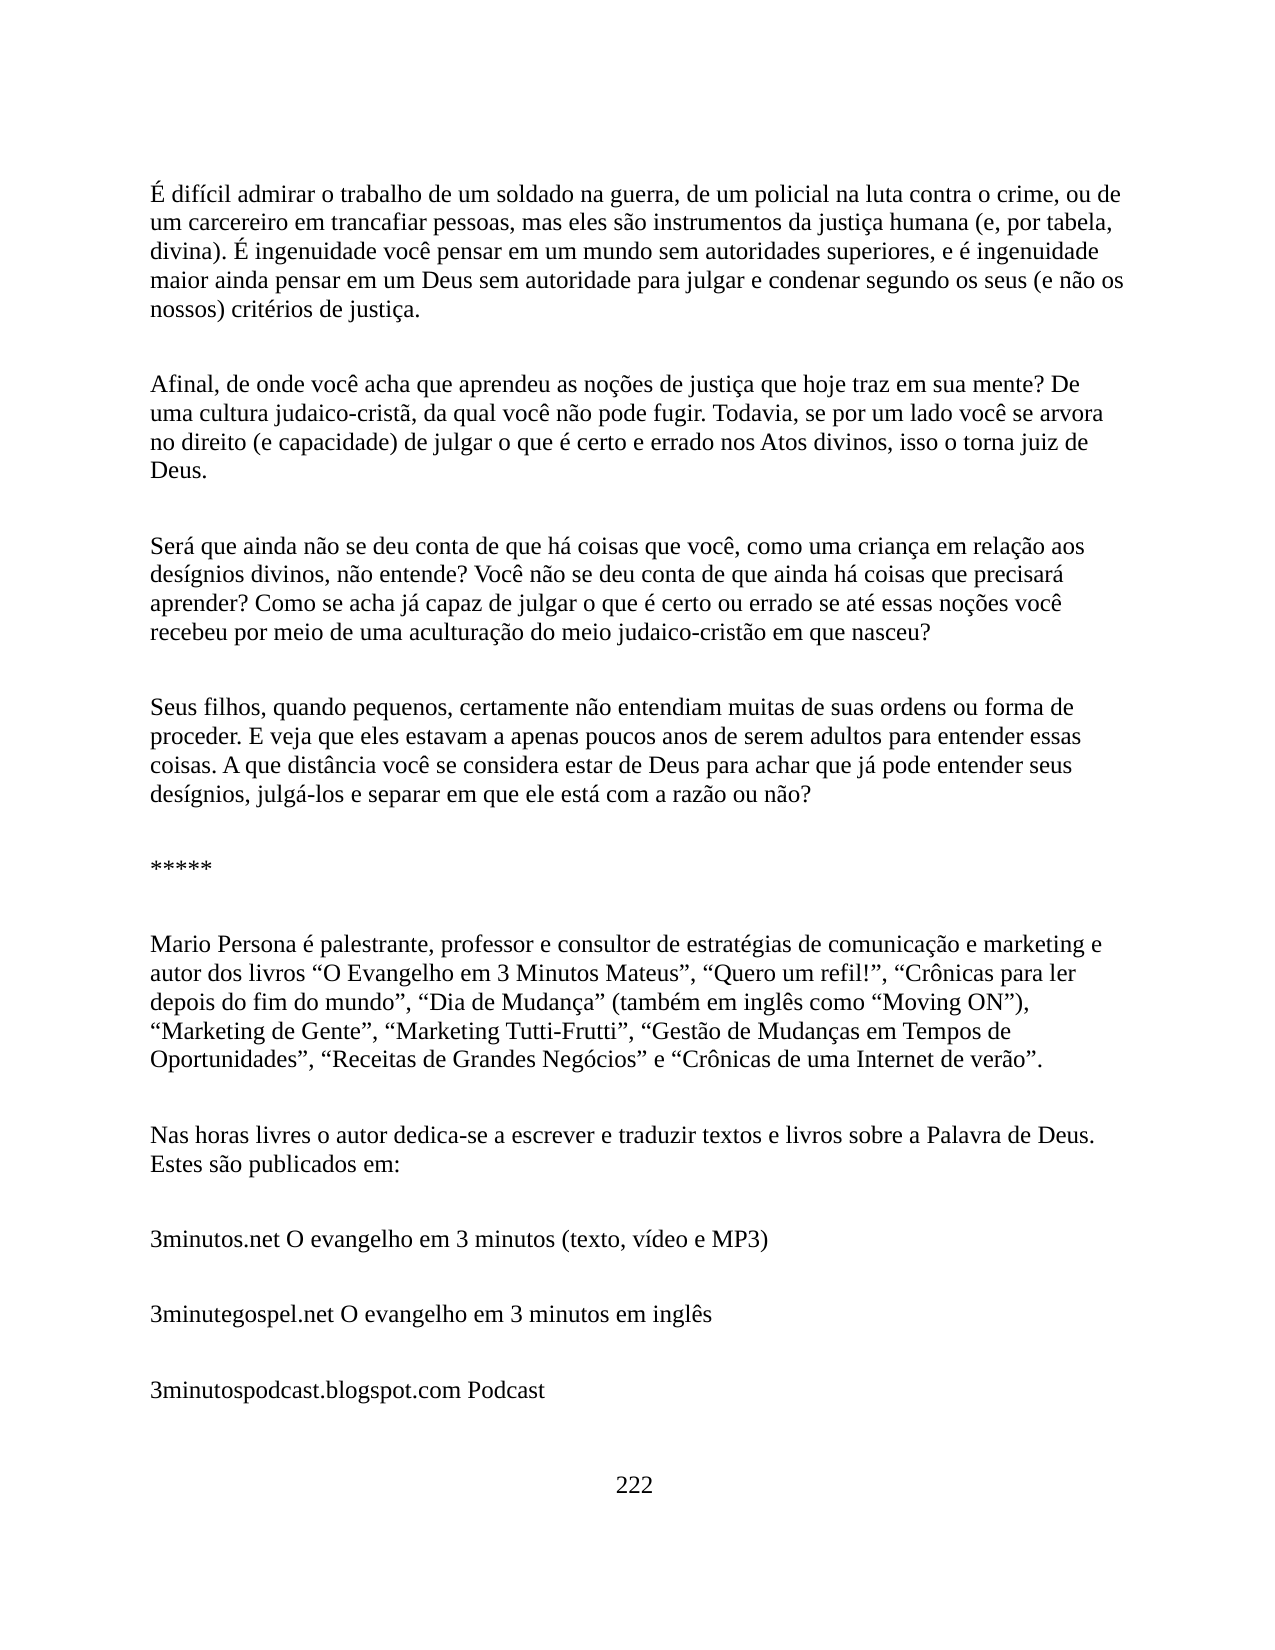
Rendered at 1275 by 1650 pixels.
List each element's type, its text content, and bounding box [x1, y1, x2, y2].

text Seus filhos, quando pequenos, certamente não entendiam muitas de suas ordens ou forma de proceder. E veja que eles estavam a apenas poucos anos de serem adultos para entender essas coisas. A que distância você se considera estar de Deus para achar que já pode entender seus desígnios, julgá-los e separar em que ele está com a razão ou não? [150, 664, 1125, 807]
text Nas horas livres o autor dedica-se a escrever e traduzir textos e livros sobre a Palavra de Deus. Estes são publicados em: [150, 1091, 1125, 1177]
text Afinal, de onde você acha que aprendeu as noções de justiça que hoje traz em sua mente? De uma cultura judaico-cristã, da qual você não pode fugir. Todavia, se por um lado você se arvora no direito (e capacidade) de julgar o que é certo e errado nos Atos divinos, isso o torna juiz de Deus. [150, 340, 1125, 484]
text 3minutospodcast.blogspot.com Podcast [150, 1346, 1125, 1404]
text 3minutegospel.net O evangelho em 3 minutos em inglês [150, 1271, 1125, 1328]
text É difícil admirar o trabalho de um soldado na guerra, de um policial na luta contra o crime, ou de um carcereiro em trancafiar pessoas, mas eles são instrumentos da justiça humana (e, por tabela, divina). É ingenuidade você pensar em um mundo sem autoridades superiores, e é ingenuidade maior ainda pensar em um Deus sem autoridade para julgar e condenar segundo os seus (e não os nossos) critérios de justiça. [150, 150, 1125, 322]
text Será que ainda não se deu conta de que há coisas que você, como uma criança em relação aos desígnios divinos, não entende? Você não se deu conta de que ainda há coisas que precisará aprender? Como se acha já capaz de julgar o que é certo ou errado se até essas noções você recebeu por meio de uma aculturação do meio judaico-cristão em que nasceu? [150, 502, 1125, 646]
text Mario Persona é palestrante, professor e consultor de estratégias de comunicação e marketing e autor dos livros “O Evangelho em 3 Minutos Mateus”, “Quero um refil!”, “Crônicas para ler depois do fim do mundo”, “Dia de Mudança” (também em inglês como “Moving ON”), “Marketing de Gente”, “Marketing Tutti-Frutti”, “Gestão de Mudanças em Tempos de Oportunidades”, “Receitas de Grandes Negócios” e “Crônicas de uma Internet de verão”. [150, 901, 1125, 1073]
text ***** [150, 825, 1125, 883]
text 3minutos.net O evangelho em 3 minutos (texto, vídeo e MP3) [150, 1195, 1125, 1253]
